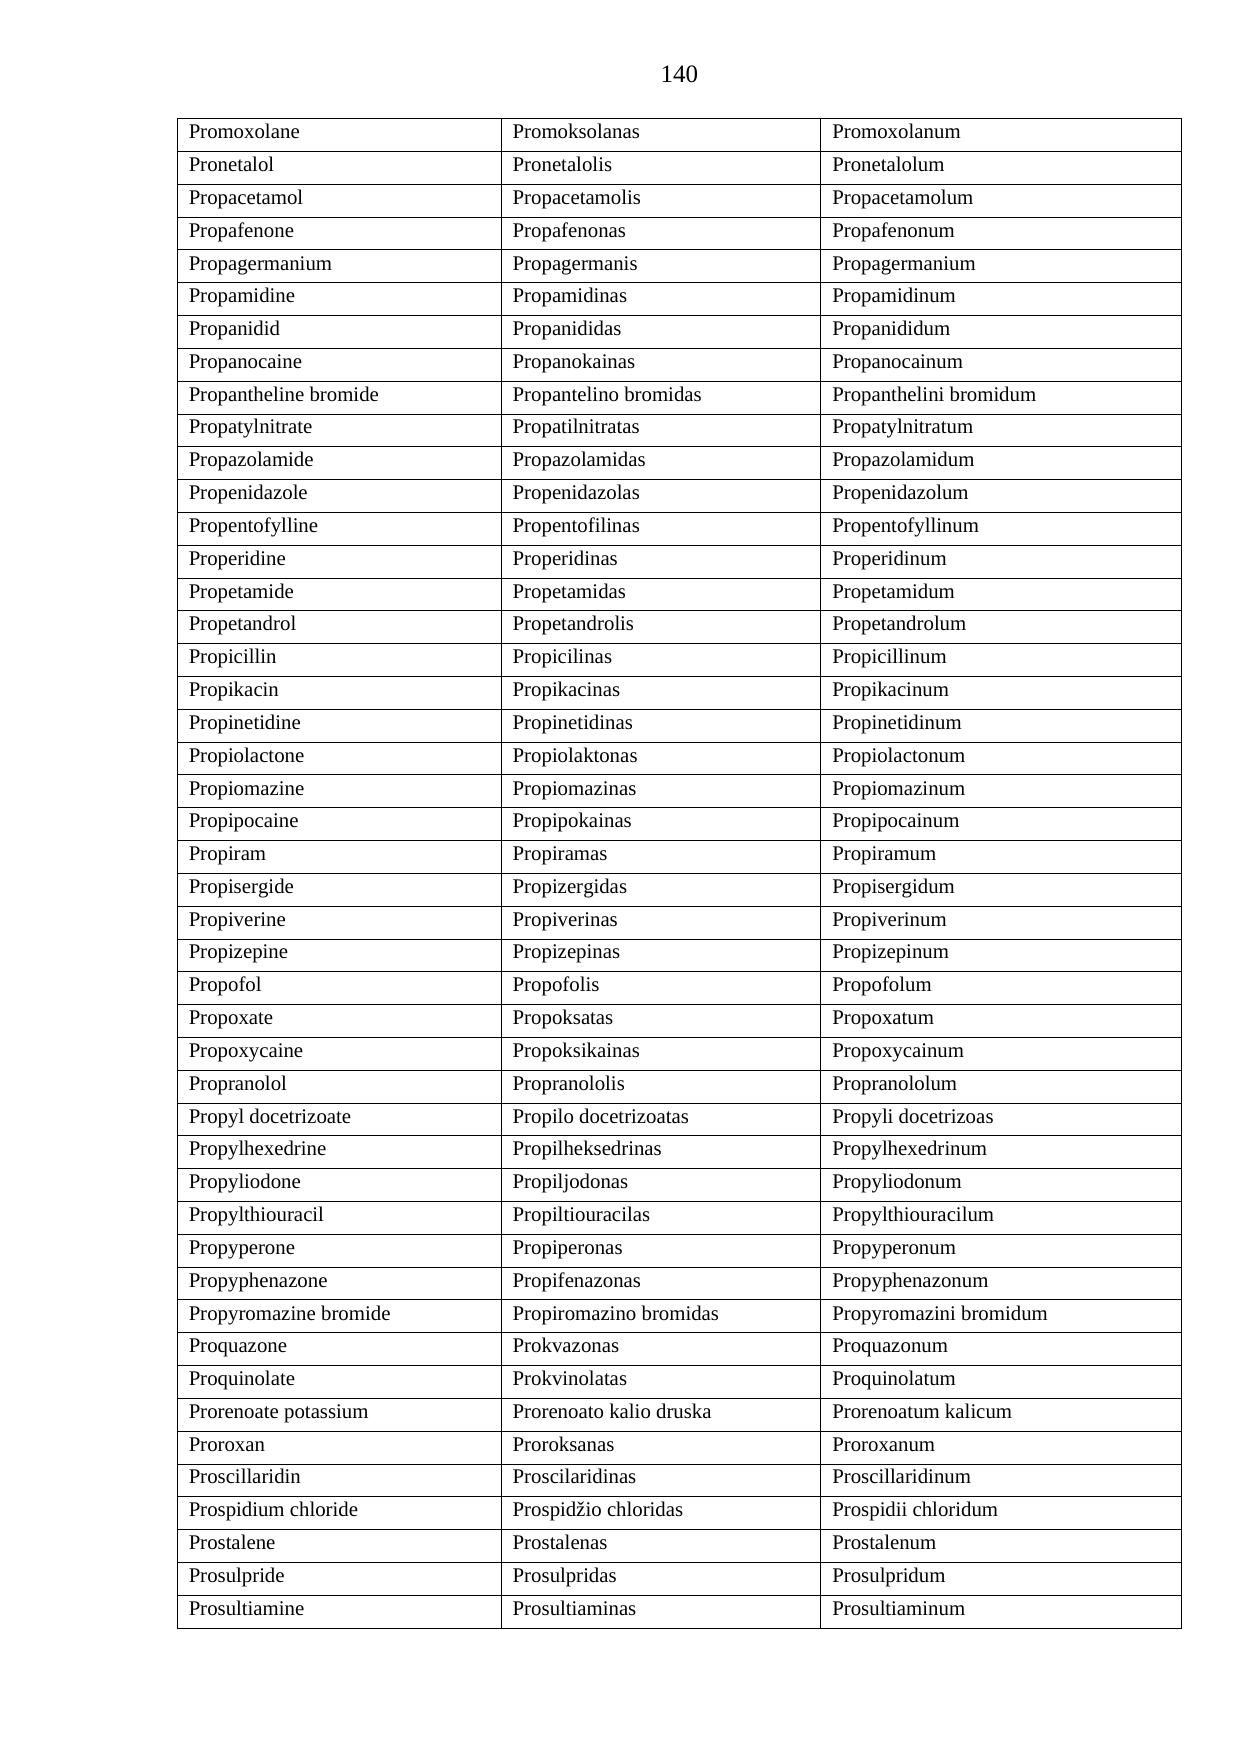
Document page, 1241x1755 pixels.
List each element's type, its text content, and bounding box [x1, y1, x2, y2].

table_cell Propikacinas [502, 677, 820, 709]
table_cell Propentofilinas [502, 513, 820, 545]
table_cell Propiromazino bromidas [502, 1300, 820, 1332]
table_cell Prospidii chloridum [821, 1497, 1181, 1529]
table_cell Propafenonas [502, 218, 820, 249]
table_cell Propetamide [178, 579, 501, 610]
table_cell Prostalenum [821, 1530, 1181, 1562]
table_cell Propofolum [821, 972, 1181, 1004]
table_cell Prorenoato kalio druska [502, 1399, 820, 1431]
table_cell Proscillaridinum [821, 1465, 1181, 1496]
table_cell Propanidid [178, 316, 501, 348]
table_cell Propyl docetrizoate [178, 1104, 501, 1135]
table_cell Proquinolate [178, 1366, 501, 1398]
table_cell Propipocaine [178, 808, 501, 840]
table_cell Propisergidum [821, 874, 1181, 906]
table_cell Propikacinum [821, 677, 1181, 709]
table_cell Propranololis [502, 1071, 820, 1102]
table_cell Propiverinum [821, 907, 1181, 938]
table_cell Propanthelini bromidum [821, 382, 1181, 413]
table_cell Proroksanas [502, 1432, 820, 1463]
table_cell Pronetalolis [502, 152, 820, 184]
table_cell Propamidine [178, 283, 501, 315]
table_cell Propetamidas [502, 579, 820, 610]
table_cell Proquazone [178, 1333, 501, 1365]
table_cell Propilheksedrinas [502, 1136, 820, 1168]
table_cell Propiomazinas [502, 775, 820, 807]
table_cell Propatylnitrate [178, 415, 501, 446]
table_cell Propylhexedrinum [821, 1136, 1181, 1168]
table_cell Proquinolatum [821, 1366, 1181, 1398]
table_cell Propanocainum [821, 349, 1181, 381]
table_cell Propamidinas [502, 283, 820, 315]
table_cell Propofolis [502, 972, 820, 1004]
table_cell Propetandrolis [502, 611, 820, 643]
table_cell Propizepinas [502, 940, 820, 971]
table_cell Propoxycaine [178, 1038, 501, 1070]
table_cell Propyromazini bromidum [821, 1300, 1181, 1332]
table_cell Propagermanis [502, 250, 820, 282]
table_cell Propiverine [178, 907, 501, 938]
table_cell Propicilinas [502, 644, 820, 676]
table_cell Propentofylline [178, 513, 501, 545]
table_cell Propinetidinum [821, 710, 1181, 742]
table_cell Propyliodonum [821, 1169, 1181, 1201]
table_cell Propoksatas [502, 1005, 820, 1037]
table_cell Propikacin [178, 677, 501, 709]
table_cell Propofol [178, 972, 501, 1004]
table_cell Propyphenazone [178, 1268, 501, 1299]
table_cell Propiolactonum [821, 743, 1181, 774]
table_cell Prostalenas [502, 1530, 820, 1562]
table_cell Propenidazole [178, 480, 501, 512]
table_cell Properidinum [821, 546, 1181, 577]
table_cell Propizepine [178, 940, 501, 971]
table_cell Propiljodonas [502, 1169, 820, 1201]
table_cell Propetamidum [821, 579, 1181, 610]
table_cell Propazolamidum [821, 447, 1181, 479]
table_cell Propyromazine bromide [178, 1300, 501, 1332]
table_cell Propiomazine [178, 775, 501, 807]
table_cell Pronetalol [178, 152, 501, 184]
table_cell Propanocaine [178, 349, 501, 381]
table_cell Propyli docetrizoas [821, 1104, 1181, 1135]
table_cell Propipocainum [821, 808, 1181, 840]
table_cell Propiolactone [178, 743, 501, 774]
table_cell Proscilaridinas [502, 1465, 820, 1496]
table_cell Promoxolane [178, 119, 501, 151]
table_cell Propoxycainum [821, 1038, 1181, 1070]
table_cell Prosulpride [178, 1563, 501, 1595]
table_cell Propagermanium [178, 250, 501, 282]
table_cell Propanididas [502, 316, 820, 348]
table_cell Promoxolanum [821, 119, 1181, 151]
table_cell Propizergidas [502, 874, 820, 906]
table_cell Prosulpridum [821, 1563, 1181, 1595]
table_cell Propoksikainas [502, 1038, 820, 1070]
table_cell Propantelino bromidas [502, 382, 820, 413]
table_cell Propenidazolas [502, 480, 820, 512]
table_cell Propatilnitratas [502, 415, 820, 446]
table_cell Propetandrol [178, 611, 501, 643]
table_cell Propazolamide [178, 447, 501, 479]
table_cell Propisergide [178, 874, 501, 906]
table_cell Propiperonas [502, 1235, 820, 1267]
table_cell Prosultiaminum [821, 1596, 1181, 1627]
table_cell Propiltiouracilas [502, 1202, 820, 1234]
table_cell Proscillaridin [178, 1465, 501, 1496]
table_cell Propinetidine [178, 710, 501, 742]
table_cell Propazolamidas [502, 447, 820, 479]
table_cell Prosultiamine [178, 1596, 501, 1627]
table_cell Prospidium chloride [178, 1497, 501, 1529]
table_cell Propiverinas [502, 907, 820, 938]
table_cell Propenidazolum [821, 480, 1181, 512]
table_cell Properidinas [502, 546, 820, 577]
table_cell Propylthiouracil [178, 1202, 501, 1234]
table_cell Propifenazonas [502, 1268, 820, 1299]
table_cell Propiramas [502, 841, 820, 873]
table_cell Propamidinum [821, 283, 1181, 315]
table_cell Promoksolanas [502, 119, 820, 151]
table_cell Propicillinum [821, 644, 1181, 676]
table_cell Propranololum [821, 1071, 1181, 1102]
table_cell Prorenoate potassium [178, 1399, 501, 1431]
table_cell Propanididum [821, 316, 1181, 348]
table_cell Prorenoatum kalicum [821, 1399, 1181, 1431]
table_cell Propacetamolis [502, 185, 820, 217]
table_cell Propicillin [178, 644, 501, 676]
table_cell Prokvinolatas [502, 1366, 820, 1398]
table_cell Propetandrolum [821, 611, 1181, 643]
table_cell Pronetalolum [821, 152, 1181, 184]
table_cell Propentofyllinum [821, 513, 1181, 545]
table_cell Propyphenazonum [821, 1268, 1181, 1299]
table_cell Propinetidinas [502, 710, 820, 742]
table_cell Propantheline bromide [178, 382, 501, 413]
table_cell Proroxan [178, 1432, 501, 1463]
table_cell Propiomazinum [821, 775, 1181, 807]
table_cell Propyliodone [178, 1169, 501, 1201]
table_cell Propizepinum [821, 940, 1181, 971]
table_cell Propafenone [178, 218, 501, 249]
table_cell Prokvazonas [502, 1333, 820, 1365]
table_cell Propafenonum [821, 218, 1181, 249]
table_cell Prospidžio chloridas [502, 1497, 820, 1529]
table_cell Prosultiaminas [502, 1596, 820, 1627]
table_cell Propiolaktonas [502, 743, 820, 774]
table_cell Propyperonum [821, 1235, 1181, 1267]
table_cell Propoxatum [821, 1005, 1181, 1037]
table_cell Propyperone [178, 1235, 501, 1267]
table_cell Propacetamolum [821, 185, 1181, 217]
table_cell Properidine [178, 546, 501, 577]
table_cell Propoxate [178, 1005, 501, 1037]
table_cell Proroxanum [821, 1432, 1181, 1463]
table_cell Propylhexedrine [178, 1136, 501, 1168]
table_cell Propatylnitratum [821, 415, 1181, 446]
table_cell Propiram [178, 841, 501, 873]
table_cell Propipokainas [502, 808, 820, 840]
table_cell Propacetamol [178, 185, 501, 217]
table_cell Propanokainas [502, 349, 820, 381]
table_cell Propagermanium [821, 250, 1181, 282]
table_cell Prosulpridas [502, 1563, 820, 1595]
table_cell Propylthiouracilum [821, 1202, 1181, 1234]
table_cell Proquazonum [821, 1333, 1181, 1365]
table_cell Propilo docetrizoatas [502, 1104, 820, 1135]
table_cell Prostalene [178, 1530, 501, 1562]
table_cell Propiramum [821, 841, 1181, 873]
table_cell Propranolol [178, 1071, 501, 1102]
